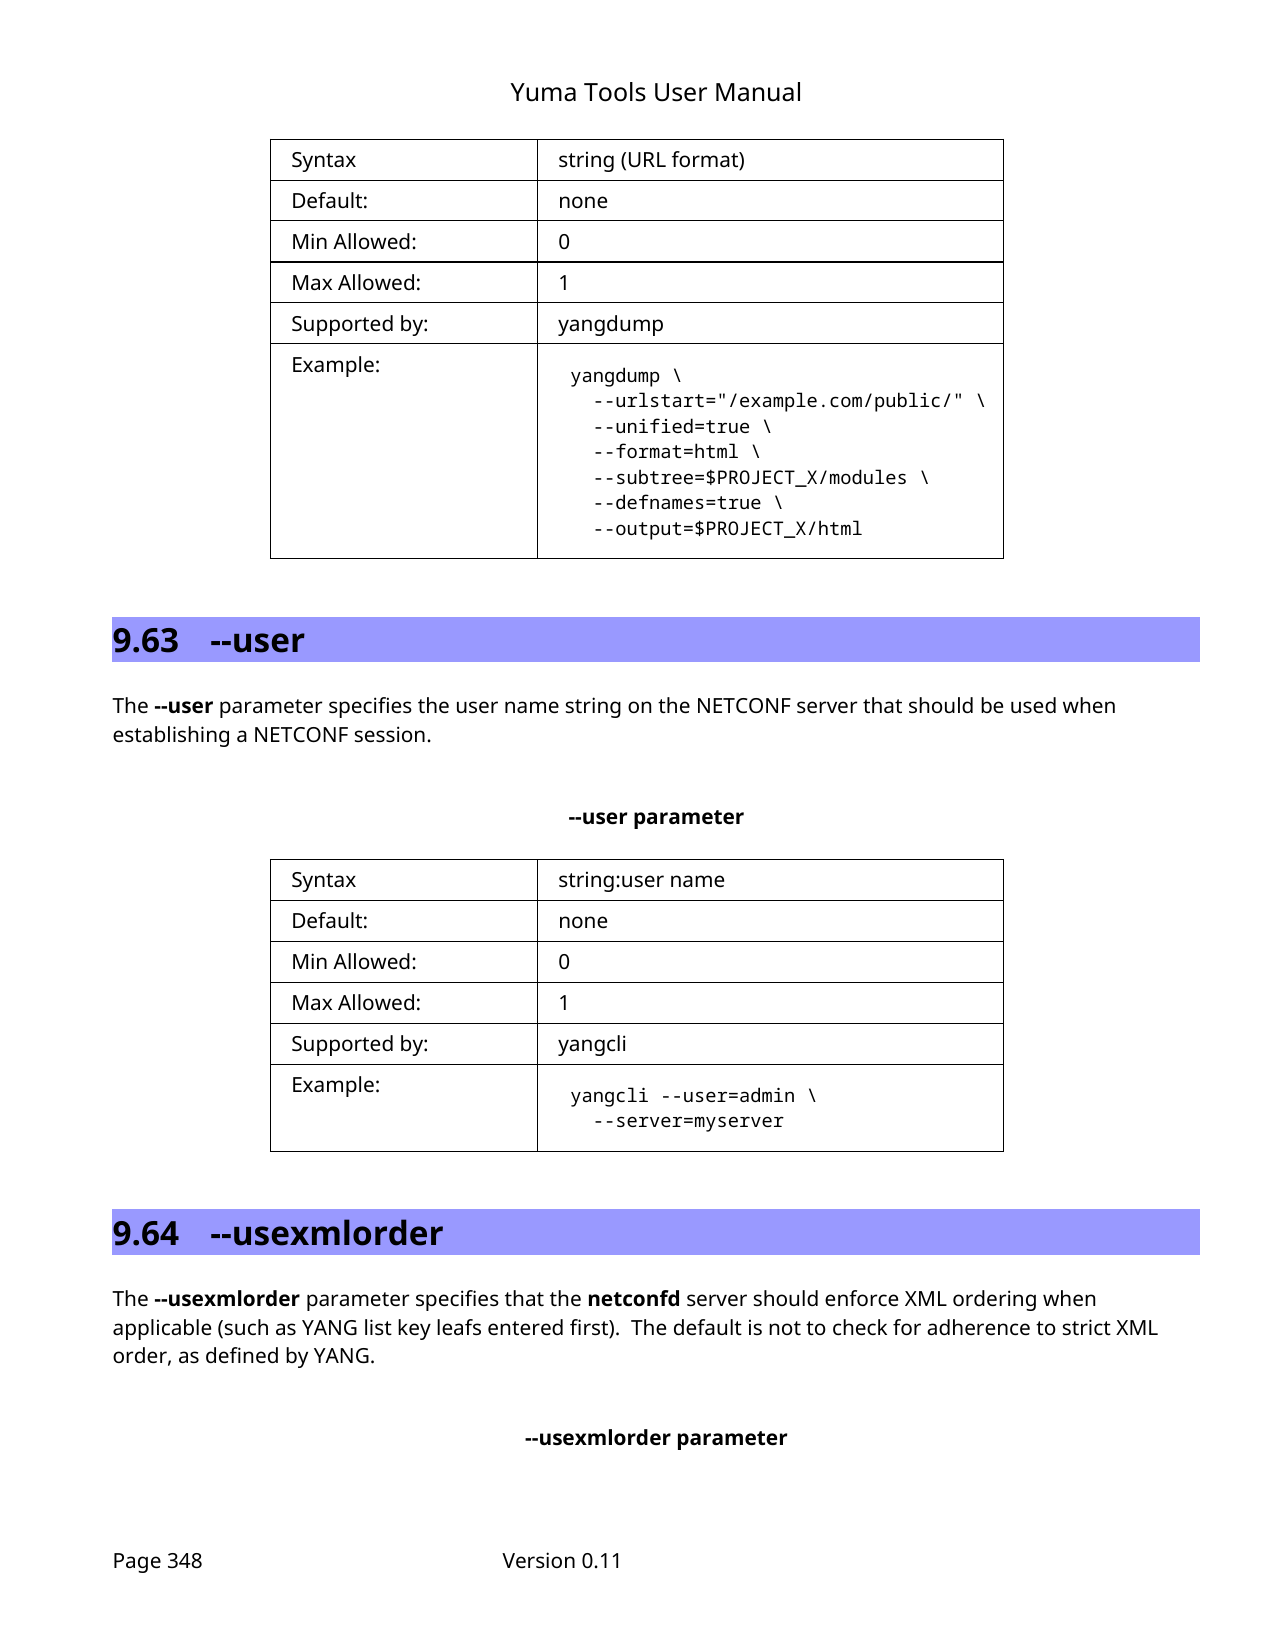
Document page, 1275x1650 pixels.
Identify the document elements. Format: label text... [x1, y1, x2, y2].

table_cell Example: [271, 344, 537, 558]
table_cell Max Allowed: [271, 263, 537, 302]
table_cell none [538, 181, 1003, 220]
table_cell yangdump [538, 303, 1003, 343]
table_header string:user name [538, 860, 1003, 900]
table_cell Example: [271, 1065, 537, 1151]
table_cell none [538, 901, 1003, 941]
table_cell 1 [538, 983, 1003, 1022]
text The --usexmlorder parameter specifies that the netconfd server should enforce XML ordering when applicable (such as YANG list key leafs entered first). The default is not to check for adherence to strict XML order, as defined by YANG. [112, 1284, 1200, 1369]
subtitle --usexmlorder [112, 1209, 1200, 1255]
table_cell Max Allowed: [271, 983, 537, 1022]
table_cell Supported by: [271, 1024, 537, 1063]
subtitle --user [112, 617, 1200, 662]
table_header string (URL format) [538, 140, 1003, 179]
table_cell Default: [271, 901, 537, 941]
table_cell Min Allowed: [271, 942, 537, 982]
table_cell Min Allowed: [271, 221, 537, 261]
table_header Syntax [271, 860, 537, 900]
table_cell 1 [538, 263, 1003, 302]
subtitle --usexmlorder parameter [127, 1423, 1185, 1451]
table_cell yangdump \ --urlstart="/example.com/public/" \ --unified=true \ --format=html \ --subtree=$PROJECT_X/modules \ --defnames=true \ --output=$PROJECT_X/html [538, 344, 1003, 558]
table_header Syntax [271, 140, 537, 179]
text The --user parameter specifies the user name string on the NETCONF server that should be used when establishing a NETCONF session. [112, 692, 1200, 748]
table_cell 0 [538, 942, 1003, 982]
subtitle --user parameter [127, 802, 1185, 830]
table_cell Supported by: [271, 303, 537, 343]
table_cell yangcli [538, 1024, 1003, 1063]
table_cell yangcli --user=admin \ --server=myserver [538, 1065, 1003, 1151]
table_cell 0 [538, 221, 1003, 261]
table_cell Default: [271, 181, 537, 220]
